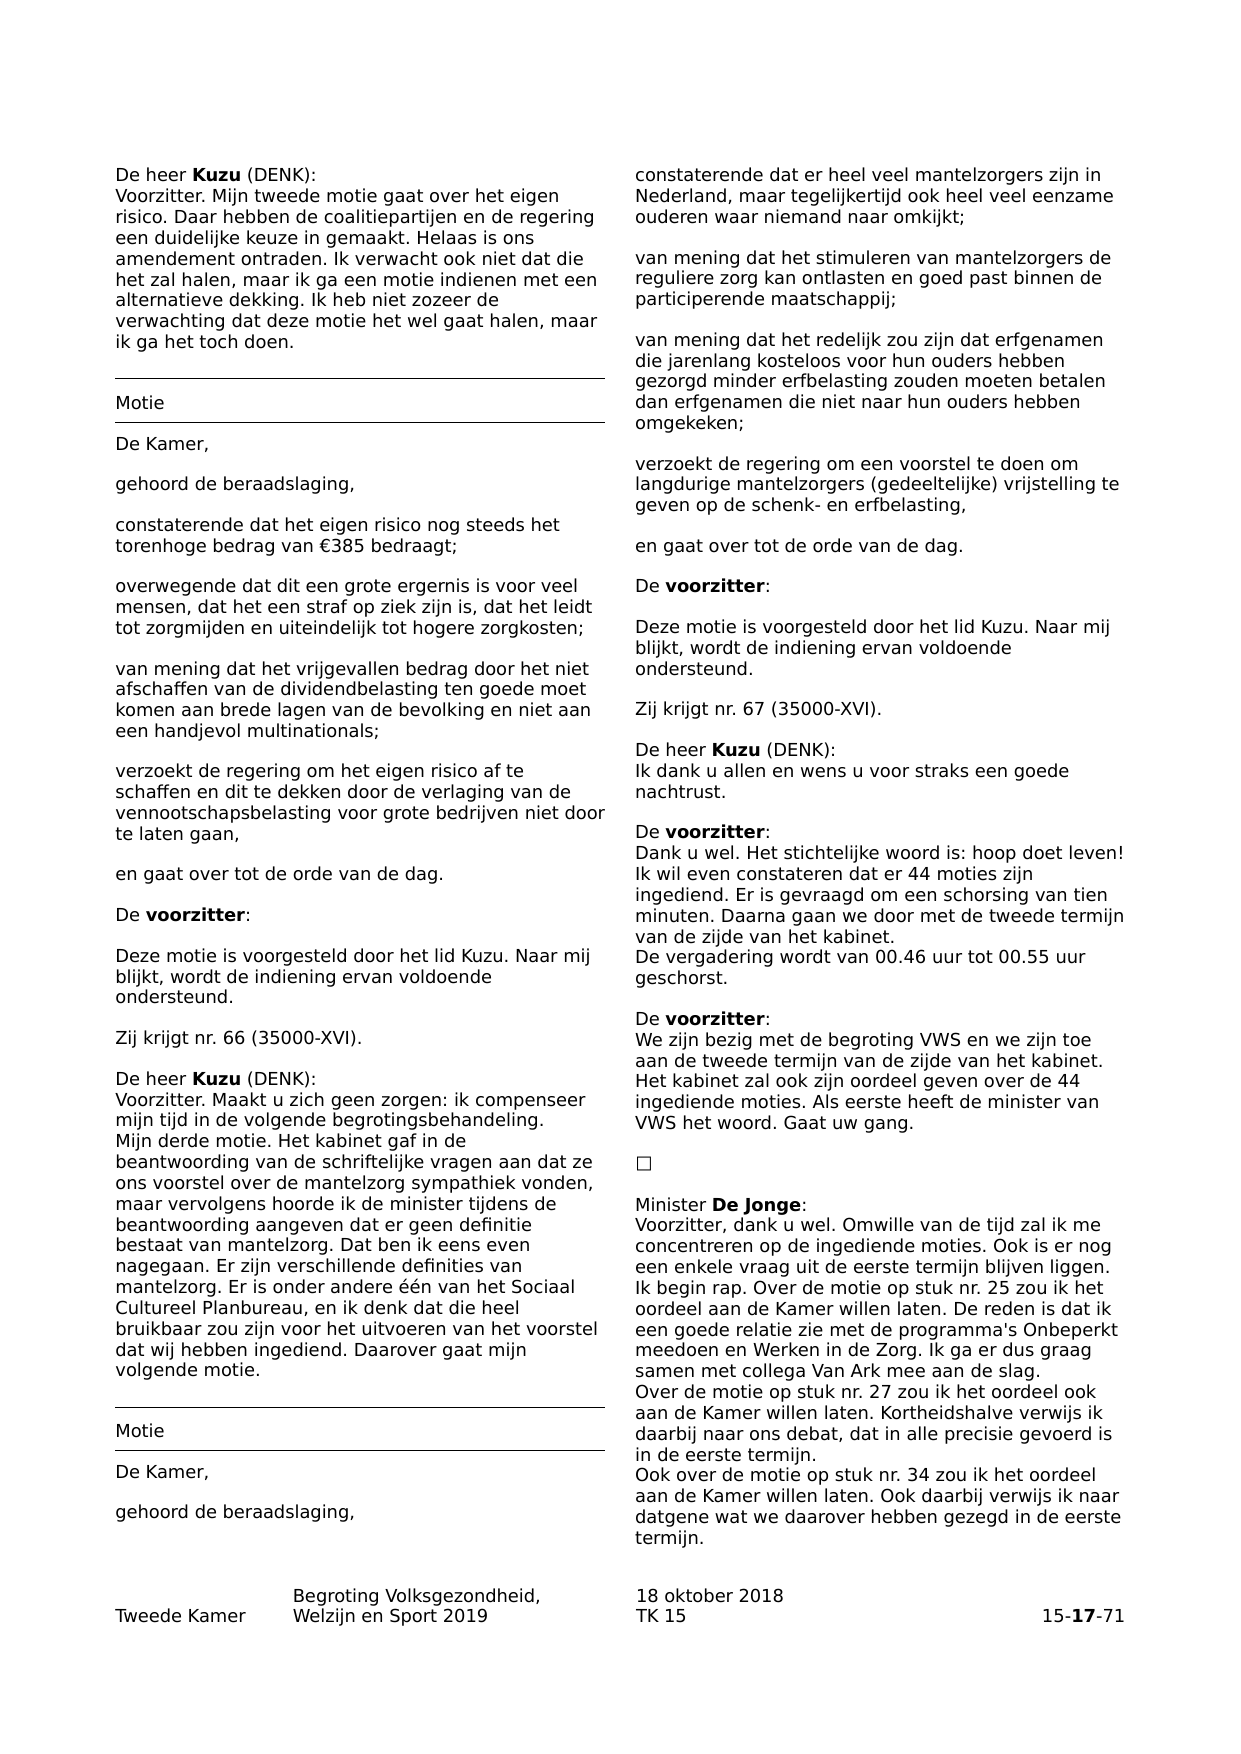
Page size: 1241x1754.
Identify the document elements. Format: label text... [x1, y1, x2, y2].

text constaterende dat het eigen risico nog steeds het torenhoge bedrag van €385 bedraagt; [115, 515, 605, 556]
text De voorzitter: [635, 576, 1125, 597]
text verzoekt de regering om het eigen risico af te schaffen en dit te dekken door de verlaging van de vennootschapsbelasting voor grote bedrijven niet door te laten gaan, [115, 761, 605, 844]
text constaterende dat er heel veel mantelzorgers zijn in Nederland, maar tegelijkertijd ook heel veel eenzame ouderen waar niemand naar omkijkt; [635, 165, 1125, 227]
text De voorzitter: [115, 905, 605, 926]
text Deze motie is voorgesteld door het lid Kuzu. Naar mij blijkt, wordt de indiening ervan voldoende ondersteund. [635, 617, 1125, 679]
text Voorzitter, dank u wel. Omwille van de tijd zal ik me concentreren op de ingediende moties. Ook is er nog een enkele vraag uit de eerste termijn blijven liggen. Ik begin rap. Over de motie op stuk nr. 25 zou ik het oordeel aan de Kamer willen laten. De reden is dat ik een goede relatie zie met de programma's Onbeperkt meedoen en Werken in de Zorg. Ik ga er dus graag samen met collega Van Ark mee aan de slag. [635, 1215, 1125, 1382]
text Voorzitter. Mijn tweede motie gaat over het eigen risico. Daar hebben de coalitiepartijen en de regering een duidelijke keuze in gemaakt. Helaas is ons amendement ontraden. Ik verwacht ook niet dat die het zal halen, maar ik ga een motie indienen met een alternatieve dekking. Ik heb niet zozeer de verwachting dat deze motie het wel gaat halen, maar ik ga het toch doen. [115, 186, 605, 353]
text De vergadering wordt van 00.46 uur tot 00.55 uur geschorst. [635, 947, 1125, 989]
text gehoord de beraadslaging, [115, 1502, 605, 1523]
text Mijn derde motie. Het kabinet gaf in de beantwoording van de schriftelijke vragen aan dat ze ons voorstel over de mantelzorg sympathiek vonden, maar vervolgens hoorde ik de minister tijdens de beantwoording aangeven dat er geen definitie bestaat van mantelzorg. Dat ben ik eens even nagegaan. Er zijn verschillende definities van mantelzorg. Er is onder andere één van het Sociaal Cultureel Planbureau, en ik denk dat die heel bruikbaar zou zijn voor het uitvoeren van het voorstel dat wij hebben ingediend. Daarover gaat mijn volgende motie. [115, 1131, 605, 1381]
text We zijn bezig met de begroting VWS en we zijn toe aan de tweede termijn van de zijde van het kabinet. Het kabinet zal ook zijn oordeel geven over de 44 ingediende moties. Als eerste heeft de minister van VWS het woord. Gaat uw gang. [635, 1029, 1125, 1134]
text Minister De Jonge: [635, 1194, 1125, 1215]
text Voorzitter. Maakt u zich geen zorgen: ik compenseer mijn tijd in de volgende begrotingsbehandeling. [115, 1089, 605, 1131]
text Ook over de motie op stuk nr. 34 zou ik het oordeel aan de Kamer willen laten. Ook daarbij verwijs ik naar datgene wat we daarover hebben gezegd in de eerste termijn. [635, 1465, 1125, 1548]
text De heer Kuzu (DENK): [635, 740, 1125, 761]
text Zij krijgt nr. 66 (35000-XVI). [115, 1028, 605, 1049]
text De heer Kuzu (DENK): [115, 1069, 605, 1089]
text Dank u wel. Het stichtelijke woord is: hoop doet leven! [635, 843, 1125, 864]
text en gaat over tot de orde van de dag. [115, 864, 605, 885]
text Deze motie is voorgesteld door het lid Kuzu. Naar mij blijkt, wordt de indiening ervan voldoende ondersteund. [115, 946, 605, 1008]
text Zij krijgt nr. 67 (35000-XVI). [635, 699, 1125, 720]
text verzoekt de regering om een voorstel te doen om langdurige mantelzorgers (gedeeltelijke) vrijstelling te geven op de schenk- en erfbelasting, [635, 453, 1125, 516]
text Motie [115, 393, 605, 413]
text Over de motie op stuk nr. 27 zou ik het oordeel ook aan de Kamer willen laten. Kortheidshalve verwijs ik daarbij naar ons debat, dat in alle precisie gevoerd is in de eerste termijn. [635, 1382, 1125, 1465]
text Ik dank u allen en wens u voor straks een goede nachtrust. [635, 761, 1125, 802]
text van mening dat het vrijgevallen bedrag door het niet afschaffen van de dividendbelasting ten goede moet komen aan brede lagen van de bevolking en niet aan een handjevol multinationals; [115, 658, 605, 741]
text Motie [115, 1421, 605, 1442]
text van mening dat het redelijk zou zijn dat erfgenamen die jarenlang kosteloos voor hun ouders hebben gezorgd minder erfbelasting zouden moeten betalen dan erfgenamen die niet naar hun ouders hebben omgekeken; [635, 330, 1125, 433]
text De voorzitter: [635, 1009, 1125, 1029]
text De Kamer, [115, 1462, 605, 1482]
text Ik wil even constateren dat er 44 moties zijn ingediend. Er is gevraagd om een schorsing van tien minuten. Daarna gaan we door met de tweede termijn van de zijde van het kabinet. [635, 864, 1125, 947]
text ⬜ [635, 1154, 1125, 1174]
text De voorzitter: [635, 822, 1125, 843]
text van mening dat het stimuleren van mantelzorgers de reguliere zorg kan ontlasten en goed past binnen de participerende maatschappij; [635, 247, 1125, 310]
text De heer Kuzu (DENK): [115, 165, 605, 186]
text De Kamer, [115, 433, 605, 454]
text en gaat over tot de orde van de dag. [635, 536, 1125, 556]
text gehoord de beraadslaging, [115, 474, 605, 495]
text overwegende dat dit een grote ergernis is voor veel mensen, dat het een straf op ziek zijn is, dat het leidt tot zorgmijden en uiteindelijk tot hogere zorgkosten; [115, 576, 605, 638]
